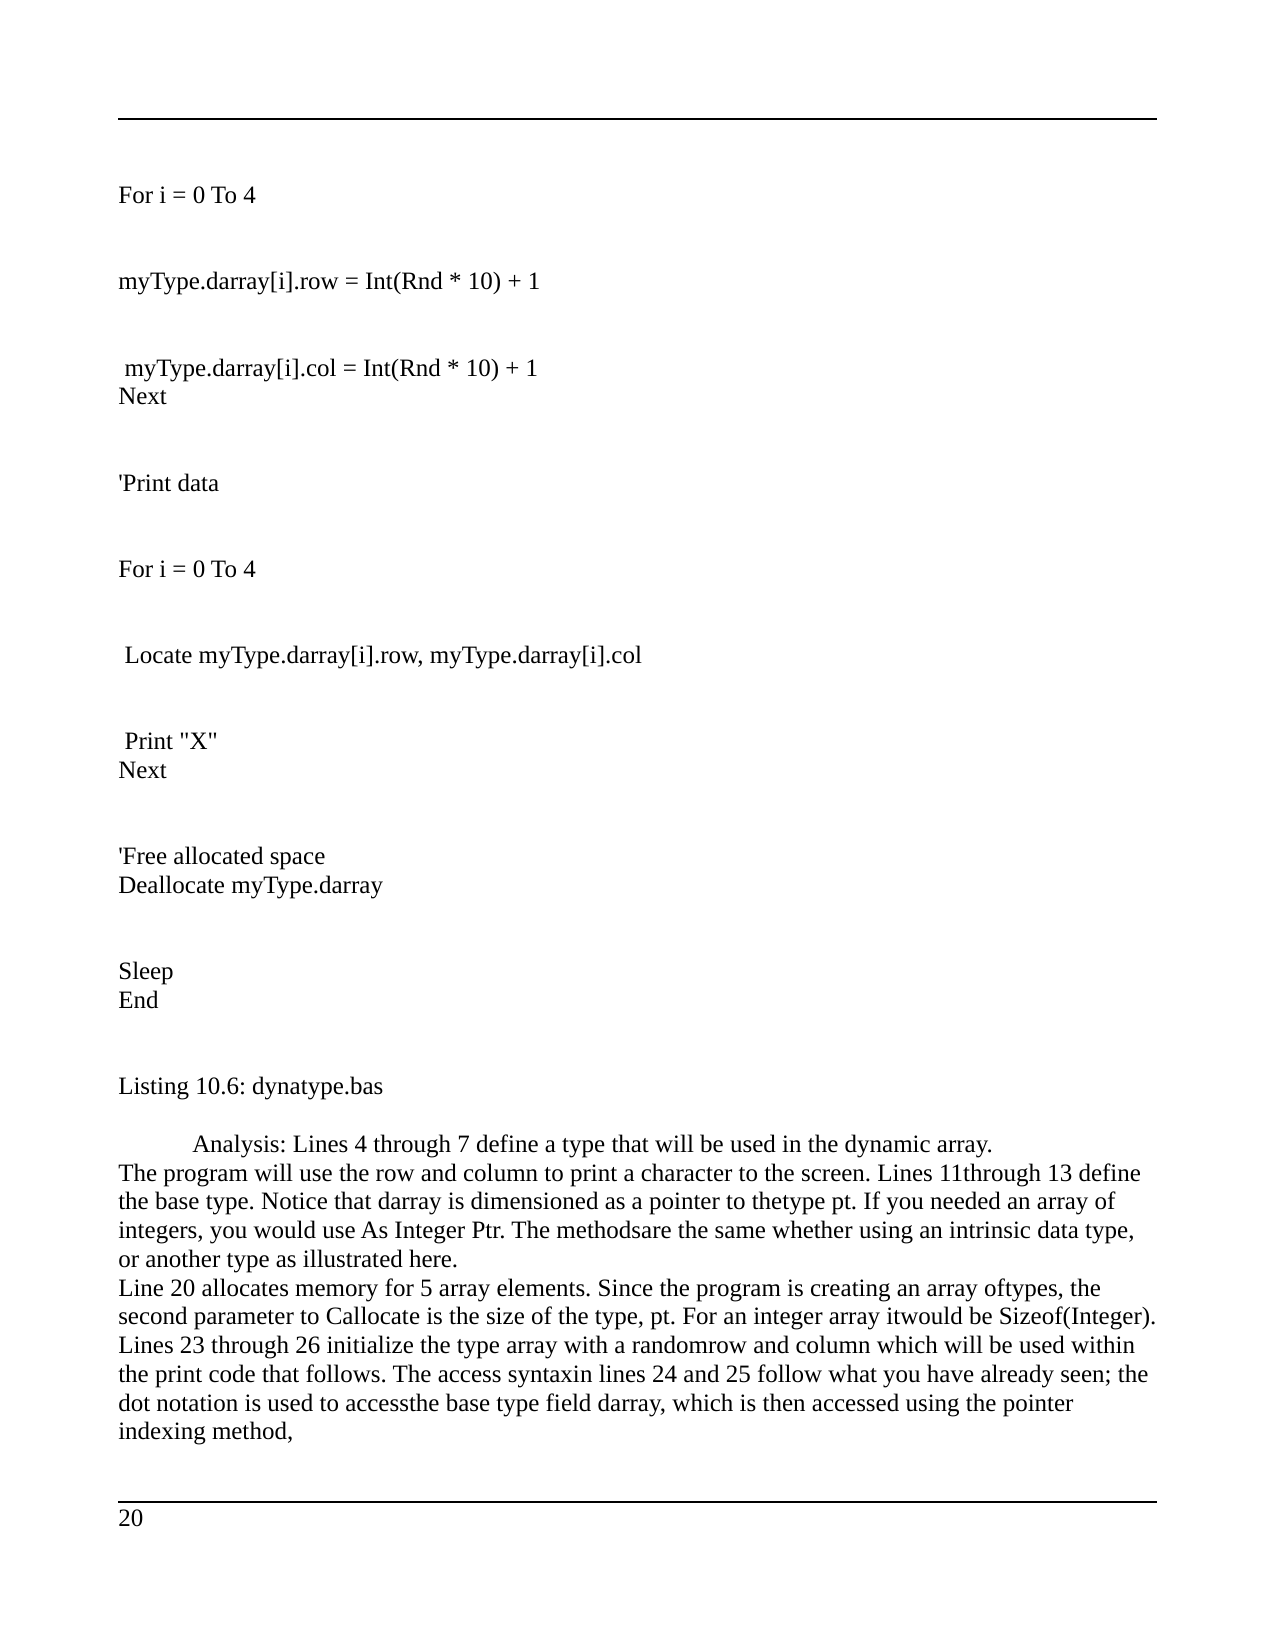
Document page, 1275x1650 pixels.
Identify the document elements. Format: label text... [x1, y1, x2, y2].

text Analysis: Lines 4 through 7 define a type that will be used in the dynamic array. [118, 1129, 1157, 1158]
text 'Print data [118, 468, 1157, 496]
text Print "X" [118, 726, 1157, 755]
text Listing 10.6: dynatype.bas [118, 1071, 1157, 1100]
text For i = 0 To 4 [118, 554, 1157, 583]
text Locate myType.darray[i].row, myType.darray[i].col [118, 640, 1157, 669]
text Sleep [118, 956, 1157, 985]
text 'Free allocated space [118, 841, 1157, 870]
text End [118, 985, 1157, 1014]
text Next [118, 381, 1157, 410]
text Deallocate myType.darray [118, 870, 1157, 899]
text myType.darray[i].col = Int(Rnd * 10) + 1 [118, 353, 1157, 381]
text The program will use the row and column to print a character to the screen. Lines 11through 13 define the base type. Notice that darray is dimensioned as a pointer to thetype pt. If you needed an array of integers, you would use As Integer Ptr. The methodsare the same whether using an intrinsic data type, or another type as illustrated here. [118, 1158, 1157, 1273]
text Line 20 allocates memory for 5 array elements. Since the program is creating an array oftypes, the second parameter to Callocate is the size of the type, pt. For an integer array itwould be Sizeof(Integer). Lines 23 through 26 initialize the type array with a randomrow and column which will be used within the print code that follows. The access syntaxin lines 24 and 25 follow what you have already seen; the dot notation is used to accessthe base type field darray, which is then accessed using the pointer indexing method, [118, 1273, 1157, 1445]
text Next [118, 755, 1157, 784]
text For i = 0 To 4 [118, 180, 1157, 209]
text myType.darray[i].row = Int(Rnd * 10) + 1 [118, 266, 1157, 295]
